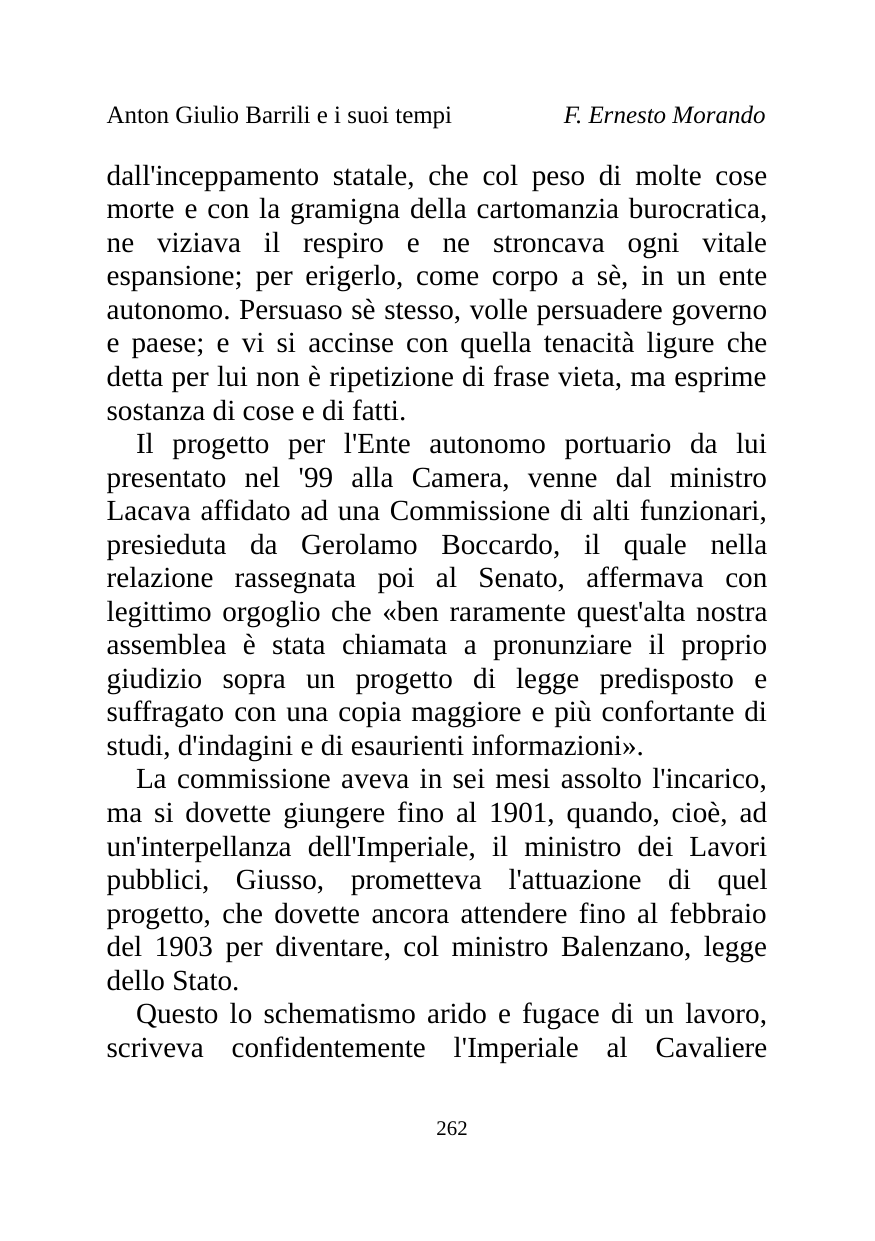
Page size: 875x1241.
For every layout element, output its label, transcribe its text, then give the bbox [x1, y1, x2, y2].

text La commissione aveva in sei mesi assolto l'incarico, ma si dovette giungere fino al 1901, quando, cioè, ad un'interpellanza dell'Imperiale, il ministro dei Lavori pubblici, Giusso, prometteva l'attuazione di quel progetto, che dovette ancora attendere fino al febbraio del 1903 per diventare, col ministro Balenzano, legge dello Stato. [106, 762, 768, 996]
text dall'inceppamento statale, che col peso di molte cose morte e con la gramigna della cartomanzia burocratica, ne viziava il respiro e ne stroncava ogni vitale espansione; per erigerlo, come corpo a sè, in un ente autonomo. Persuaso sè stesso, volle persuadere governo e paese; e vi si accinse con quella tenacità ligure che detta per lui non è ripetizione di frase vieta, ma esprime sostanza di cose e di fatti. [106, 158, 768, 426]
text Il progetto per l'Ente autonomo portuario da lui presentato nel '99 alla Camera, venne dal ministro Lacava affidato ad una Commissione di alti funzionari, presieduta da Gerolamo Boccardo, il quale nella relazione rassegnata poi al Senato, affermava con legittimo orgoglio che «ben raramente quest'alta nostra assemblea è stata chiamata a pronunziare il proprio giudizio sopra un progetto di legge predisposto e suffragato con una copia maggiore e più confortante di studi, d'indagini e di esaurienti informazioni». [106, 426, 768, 762]
text Questo lo schematismo arido e fugace di un lavoro, scriveva confidentemente l'Imperiale al Cavaliere [106, 996, 768, 1063]
